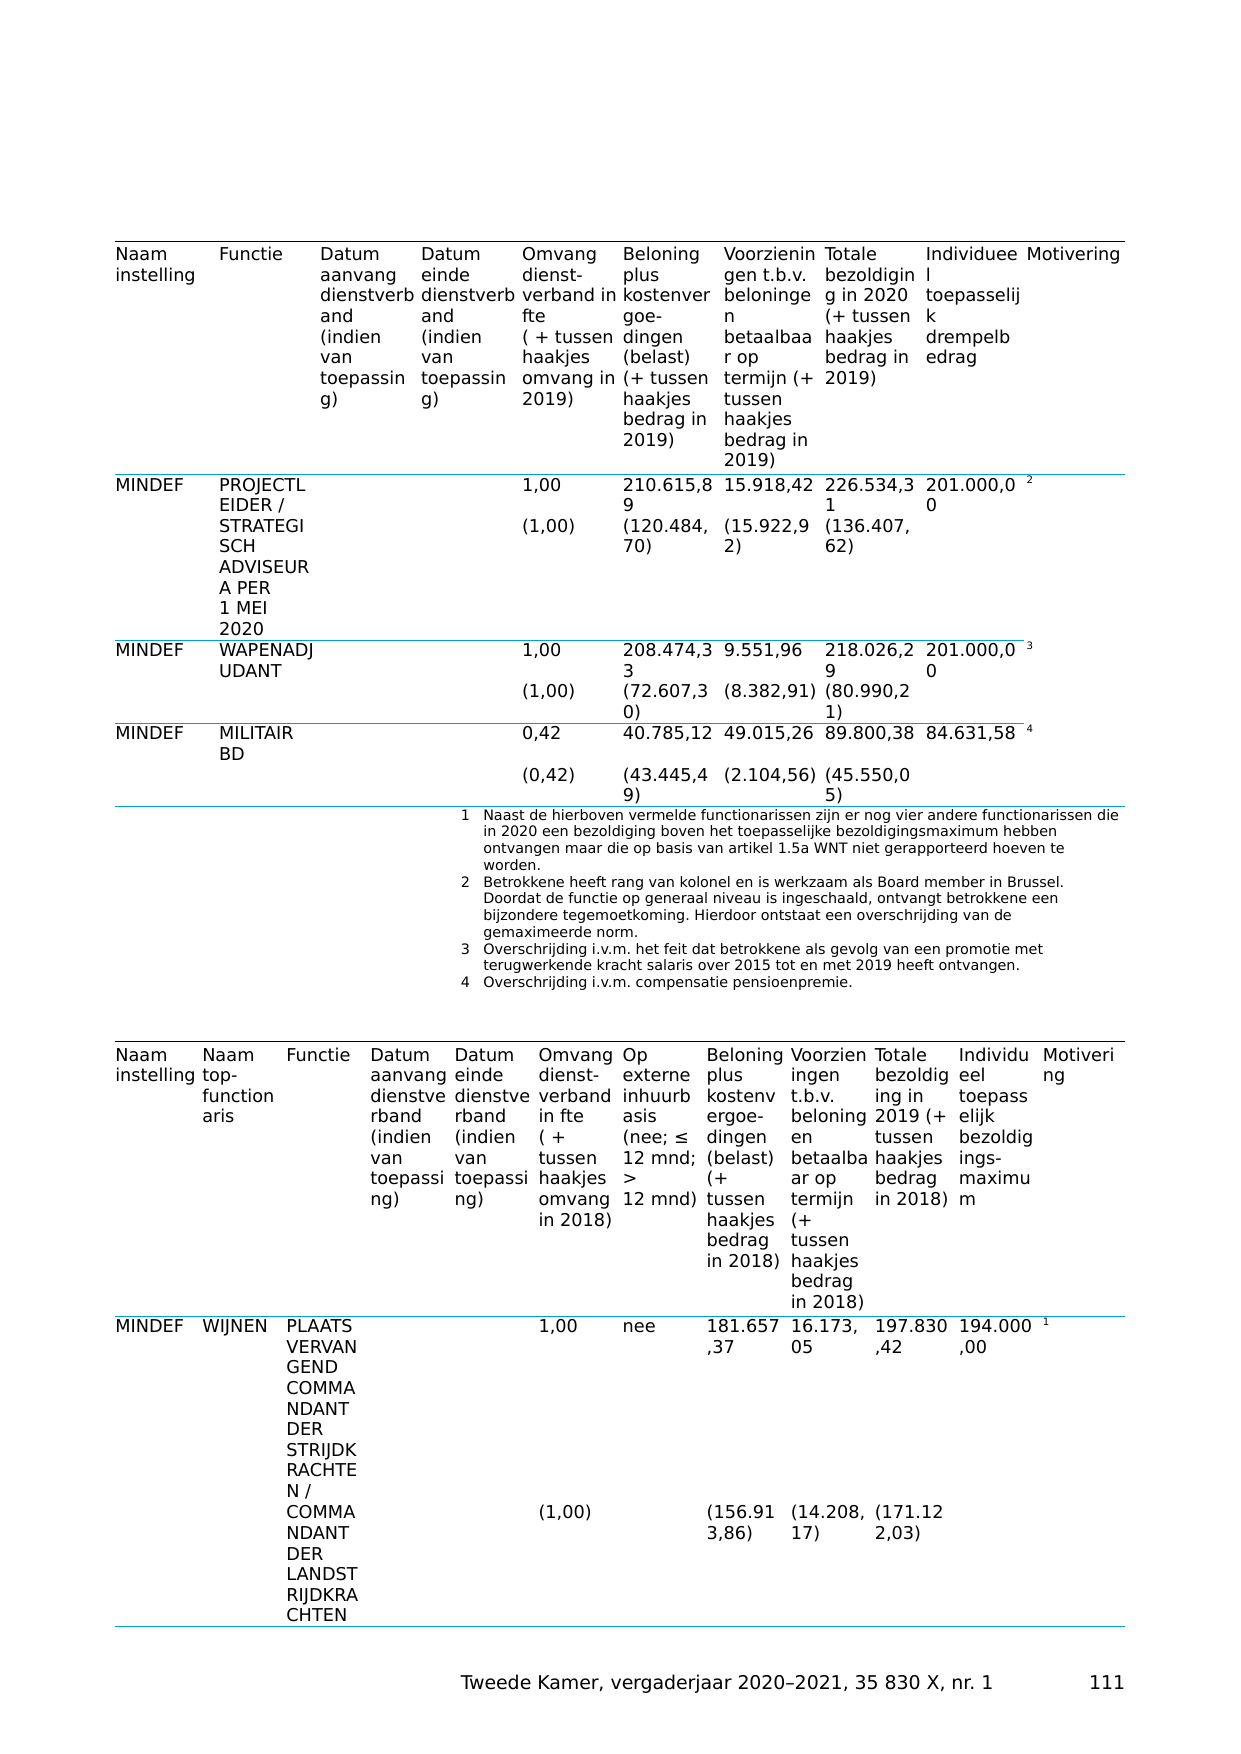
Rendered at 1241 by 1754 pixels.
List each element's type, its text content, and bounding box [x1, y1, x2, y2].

table_cell Omvang dienst-verband in fte ( + tussen haakjes omvang in 2018) [535, 1042, 619, 1316]
table_cell (8.382,91) [721, 681, 822, 722]
table_cell Beloning plus kostenvergoe-dingen (belast) (+ tussen haakjes bedrag in 2018) [704, 1042, 788, 1316]
table_cell 1 [1040, 1317, 1125, 1626]
table_cell 181.657,37 [704, 1317, 788, 1502]
table_cell Datum aanvang dienstverband (indien van toepassing) [317, 242, 418, 474]
table_cell [115, 681, 216, 722]
table_cell 84.631,58 [923, 724, 1023, 764]
table_cell 40.785,12 [620, 724, 721, 764]
table_cell Beloning plus kostenvergoe-dingen (belast) (+ tussen haakjes bedrag in 2019) [620, 242, 721, 474]
table_cell 194.000,00 [956, 1317, 1040, 1502]
table_cell [317, 516, 418, 639]
table_cell [451, 1502, 535, 1626]
table_cell (120.484,70) [620, 516, 721, 639]
table_cell 49.015,26 [721, 724, 822, 764]
table_cell [199, 1502, 283, 1626]
table_cell 1,00 [519, 475, 620, 516]
table_cell Naam top-functionaris [199, 1042, 283, 1316]
table_cell [367, 1502, 451, 1626]
table_cell [620, 1502, 703, 1626]
table_header Tabel 41 WNT-correcties in euro's 2019 [115, 1016, 1125, 1041]
table_cell 4 [1024, 723, 1125, 806]
table_cell Individueel toepasselijk drempelbedrag [923, 242, 1023, 474]
list Overschrijding i.v.m. compensatie pensioenpremie. [461, 974, 1125, 991]
table_cell MINDEF [115, 1317, 199, 1502]
table_cell Voorzieningen t.b.v. beloningen betaalbaar op termijn (+ tussen haakjes bedrag in 2018) [788, 1042, 872, 1316]
list Overschrijding i.v.m. het feit dat betrokkene als gevolg van een promotie met terugwerkende kracht salaris over 2015 tot en met 2019 heeft ontvangen. [461, 941, 1125, 974]
table_cell MINDEF [115, 475, 216, 516]
table_cell 208.474,33 [620, 641, 721, 681]
table_cell 226.534,31 [822, 475, 923, 516]
table_cell (43.445,49) [620, 764, 721, 806]
table_cell MILITAIR BD [216, 724, 317, 764]
table_cell (0,42) [519, 764, 620, 806]
table_cell Functie [283, 1042, 367, 1316]
table_cell Functie [216, 242, 317, 474]
table_cell (72.607,30) [620, 681, 721, 722]
table_cell [216, 764, 317, 806]
table_cell (14.208,17) [788, 1502, 872, 1626]
table_cell Voorzieningen t.b.v. beloningen betaalbaar op termijn (+ tussen haakjes bedrag in 2019) [721, 242, 822, 474]
table_header Tabel 40 Bezoldiging van niet-topfunctionarissen in euro's 20201 [115, 216, 1125, 241]
table_cell 1,00 [535, 1317, 619, 1502]
table_cell 3 [1024, 640, 1125, 722]
table_cell [418, 764, 519, 806]
table_cell 15.918,42 [721, 475, 822, 516]
table_cell [418, 516, 519, 639]
table_cell [115, 1502, 199, 1626]
table_cell WIJNEN [199, 1317, 283, 1502]
table_cell [923, 681, 1023, 722]
table_cell [418, 641, 519, 681]
table_cell Omvang dienst-verband in fte ( + tussen haakjes omvang in 2019) [519, 242, 620, 474]
table_cell (1,00) [535, 1502, 619, 1626]
table_cell Totale bezoldiging in 2020 (+ tussen haakjes bedrag in 2019) [822, 242, 923, 474]
table_cell [317, 641, 418, 681]
table_cell (156.913,86) [704, 1502, 788, 1626]
table_cell [317, 724, 418, 764]
table_cell 16.173,05 [788, 1317, 872, 1502]
table_cell (80.990,21) [822, 681, 923, 722]
list Betrokkene heeft rang van kolonel en is werkzaam als Board member in Brussel. Doordat de functie op generaal niveau is ingeschaald, ontvangt betrokkene een bijzondere tegemoetkoming. Hierdoor ontstaat een overschrijding van de gemaximeerde norm. [461, 874, 1125, 941]
table_cell [115, 764, 216, 806]
table_cell [956, 1502, 1040, 1626]
table_cell [923, 516, 1023, 639]
table_cell Naam instelling [115, 1042, 199, 1316]
table_cell Naam instelling [115, 242, 216, 474]
table_cell [216, 681, 317, 722]
table_cell [451, 1317, 535, 1502]
table_cell PROJECTLEIDER / [216, 475, 317, 516]
table_cell 210.615,89 [620, 475, 721, 516]
table_cell Datum einde dienstverband (indien van toepassing) [451, 1042, 535, 1316]
table_cell [317, 681, 418, 722]
table_cell Motivering [1040, 1042, 1125, 1316]
table_cell 1,00 [519, 641, 620, 681]
table_cell MINDEF [115, 641, 216, 681]
table_cell COMMANDANT DER LANDSTRIJDKRACHTEN [283, 1502, 367, 1626]
table_cell Motivering [1024, 242, 1125, 474]
table_cell 2 [1024, 475, 1125, 639]
table_cell 0,42 [519, 724, 620, 764]
table_cell (136.407,62) [822, 516, 923, 639]
table_cell Datum aanvang dienstverband (indien van toepassing) [367, 1042, 451, 1316]
table_cell Op externe inhuurbasis (nee; ≤ 12 mnd; > 12 mnd) [620, 1042, 703, 1316]
table_cell 89.800,38 [822, 724, 923, 764]
table_cell [418, 681, 519, 722]
table_cell WAPENADJUDANT [216, 641, 317, 681]
table_cell 197.830,42 [872, 1317, 956, 1502]
table_cell (45.550,05) [822, 764, 923, 806]
table_cell (171.122,03) [872, 1502, 956, 1626]
table_cell 201.000,00 [923, 475, 1023, 516]
table_cell MINDEF [115, 724, 216, 764]
table_cell [317, 475, 418, 516]
table_cell (15.922,92) [721, 516, 822, 639]
table_cell Individueel toepasselijk bezoldigings-maximum [956, 1042, 1040, 1316]
table_cell 201.000,00 [923, 641, 1023, 681]
table_cell [923, 764, 1023, 806]
list Naast de hierboven vermelde functionarissen zijn er nog vier andere functionarissen die in 2020 een bezoldiging boven het toepasselijke bezoldigingsmaximum hebben ontvangen maar die op basis van artikel 1.5a WNT niet gerapporteerd hoeven te worden. [461, 807, 1125, 874]
table_cell PLAATSVERVANGEND COMMANDANT DER STRIJDKRACHTEN / [283, 1317, 367, 1502]
table_cell [418, 724, 519, 764]
table_cell 9.551,96 [721, 641, 822, 681]
table_cell (2.104,56) [721, 764, 822, 806]
table_cell (1,00) [519, 681, 620, 722]
table_cell 218.026,29 [822, 641, 923, 681]
table_cell STRATEGISCH ADVISEUR A PER 1 MEI 2020 [216, 516, 317, 639]
table_cell [418, 475, 519, 516]
table_cell (1,00) [519, 516, 620, 639]
table_cell [367, 1317, 451, 1502]
table_cell [317, 764, 418, 806]
table_cell nee [620, 1317, 703, 1502]
table_cell [115, 516, 216, 639]
table_cell Datum einde dienstverband (indien van toepassing) [418, 242, 519, 474]
table_cell Totale bezoldiging in 2019 (+ tussen haakjes bedrag in 2018) [872, 1042, 956, 1316]
